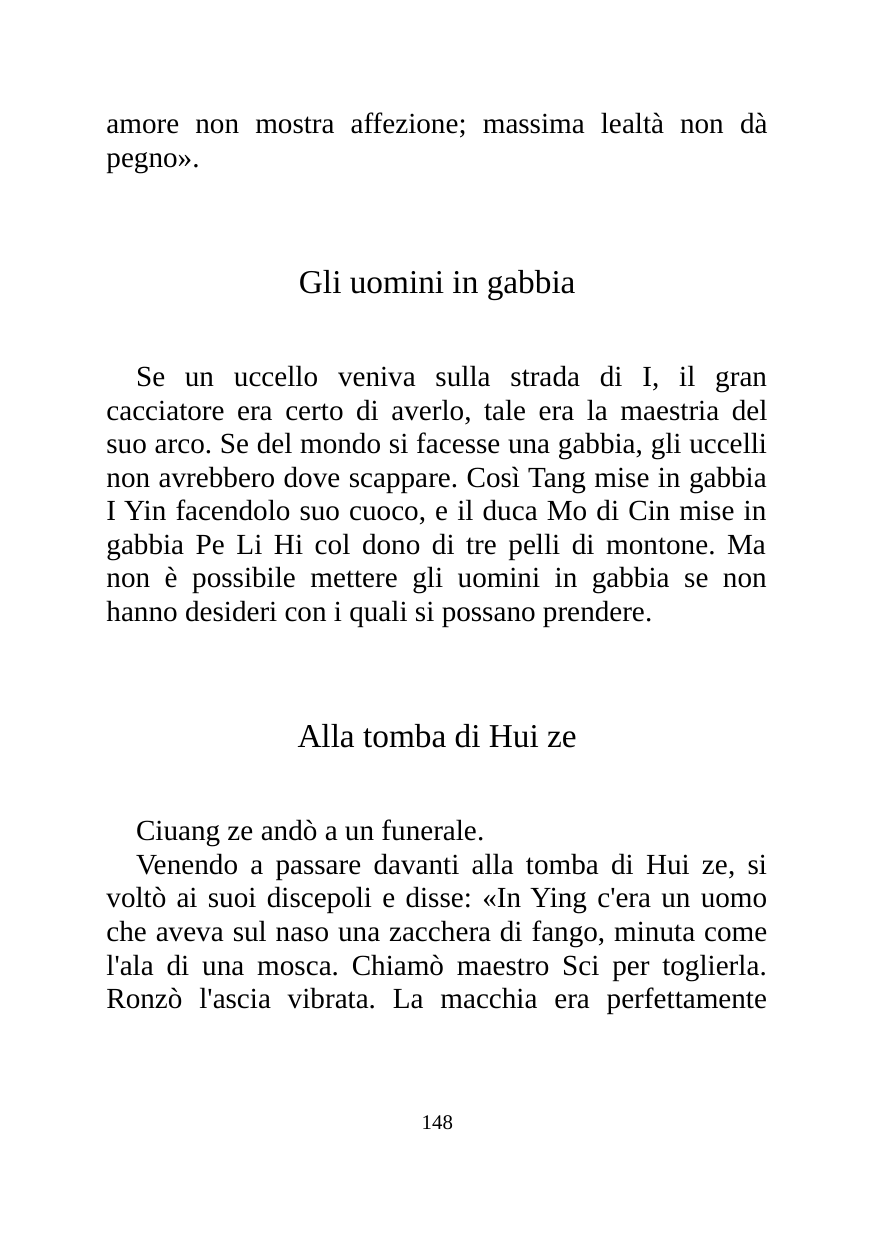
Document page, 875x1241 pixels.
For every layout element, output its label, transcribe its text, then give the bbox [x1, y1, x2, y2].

subtitle Gli uomini in gabbia [106, 262, 768, 300]
text Venendo a passare davanti alla tomba di Hui ze, si voltò ai suoi discepoli e disse: «In Ying c'era un uomo che aveva sul naso una zacchera di fango, minuta come l'ala di una mosca. Chiamò maestro Sci per toglierla. Ronzò l'ascia vibrata. La macchia era perfettamente [106, 847, 768, 1015]
text amore non mostra affezione; massima lealtà non dà pegno». [106, 106, 768, 173]
text Ciuang ze andò a un funerale. [106, 813, 768, 847]
subtitle Alla tomba di Hui ze [106, 716, 768, 754]
text Se un uccello veniva sulla strada di I, il gran cacciatore era certo di averlo, tale era la maestria del suo arco. Se del mondo si facesse una gabbia, gli uccelli non avrebbero dove scappare. Così Tang mise in gabbia I Yin facendolo suo cuoco, e il duca Mo di Cin mise in gabbia Pe Li Hi col dono di tre pelli di montone. Ma non è possibile mettere gli uomini in gabbia se non hanno desideri con i quali si possano prendere. [106, 359, 768, 628]
